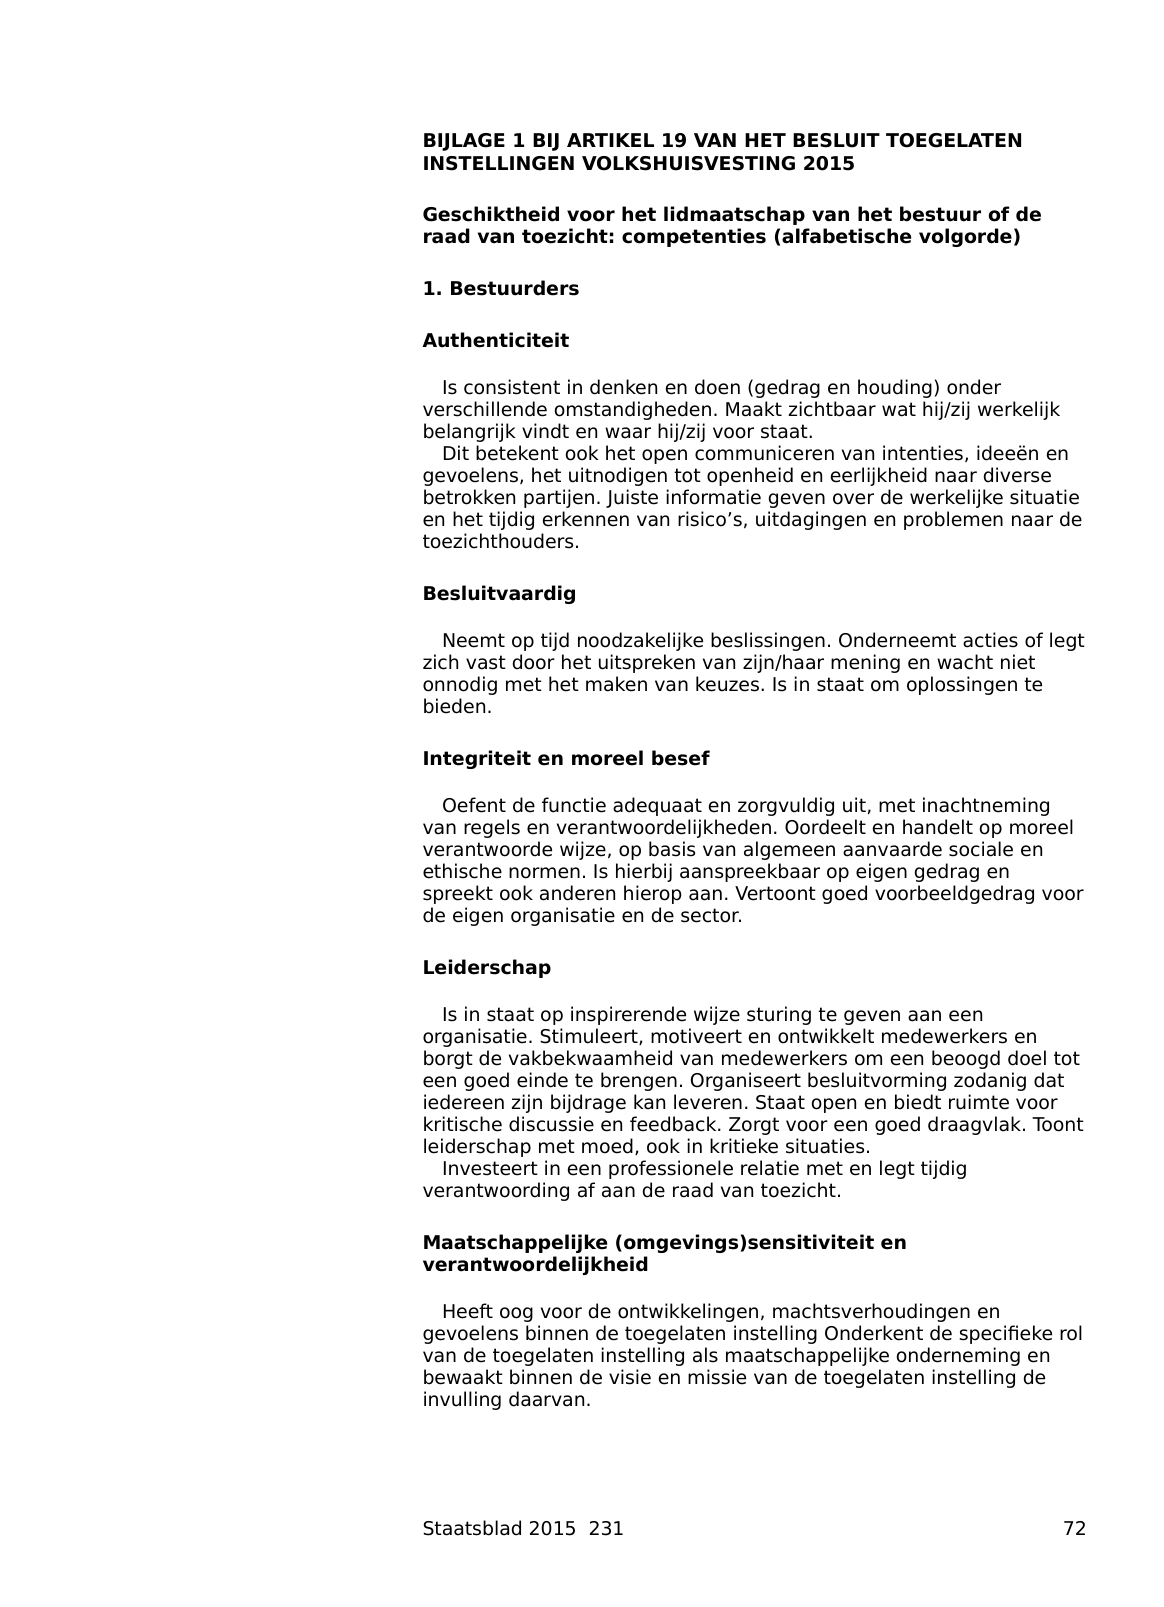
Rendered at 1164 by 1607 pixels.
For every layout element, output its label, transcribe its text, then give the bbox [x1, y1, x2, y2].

text Dit betekent ook het open communiceren van intenties, ideeën en gevoelens, het uitnodigen tot openheid en eerlijkheid naar diverse betrokken partijen. Juiste informatie geven over de werkelijke situatie en het tijdig erkennen van risico’s, uitdagingen en problemen naar de toezichthouders. [422, 443, 1087, 553]
text Is consistent in denken en doen (gedrag en houding) onder verschillende omstandigheden. Maakt zichtbaar wat hij/zij werkelijk belangrijk vindt en waar hij/zij voor staat. [422, 377, 1087, 443]
text Is in staat op inspirerende wijze sturing te geven aan een organisatie. Stimuleert, motiveert en ontwikkelt medewerkers en borgt de vakbekwaamheid van medewerkers om een beoogd doel tot een goed einde te brengen. Organiseert besluitvorming zodanig dat iedereen zijn bijdrage kan leveren. Staat open en biedt ruimte voor kritische discussie en feedback. Zorgt voor een goed draagvlak. Toont leiderschap met moed, ook in kritieke situaties. [422, 1004, 1087, 1158]
text Oefent de functie adequaat en zorgvuldig uit, met inachtneming van regels en verantwoordelijkheden. Oordeelt en handelt op moreel verantwoorde wijze, op basis van algemeen aanvaarde sociale en ethische normen. Is hierbij aanspreekbaar op eigen gedrag en spreekt ook anderen hierop aan. Vertoont goed voorbeeldgedrag voor de eigen organisatie en de sector. [422, 795, 1087, 927]
subtitle Geschiktheid voor het lidmaatschap van het bestuur of de raad van toezicht: competenties (alfabetische volgorde) [422, 204, 1087, 248]
subtitle Leiderschap [422, 957, 1087, 979]
subtitle 1. Bestuurders [422, 278, 1087, 300]
text Investeert in een professionele relatie met en legt tijdig verantwoording af aan de raad van toezicht. [422, 1158, 1087, 1202]
subtitle Maatschappelijke (omgevings)sensitiviteit en verantwoordelijkheid [422, 1232, 1087, 1276]
subtitle Besluitvaardig [422, 583, 1087, 605]
text Neemt op tijd noodzakelijke beslissingen. Onderneemt acties of legt zich vast door het uitspreken van zijn/haar mening en wacht niet onnodig met het maken van keuzes. Is in staat om oplossingen te bieden. [422, 630, 1087, 718]
subtitle Integriteit en moreel besef [422, 748, 1087, 770]
subtitle BIJLAGE 1 BIJ ARTIKEL 19 VAN HET BESLUIT TOEGELATEN INSTELLINGEN VOLKSHUISVESTING 2015 [422, 130, 1087, 174]
text Heeft oog voor de ontwikkelingen, machtsverhoudingen en gevoelens binnen de toegelaten instelling Onderkent de specifieke rol van de toegelaten instelling als maatschappelijke onderneming en bewaakt binnen de visie en missie van de toegelaten instelling de invulling daarvan. [422, 1301, 1087, 1411]
subtitle Authenticiteit [422, 330, 1087, 352]
